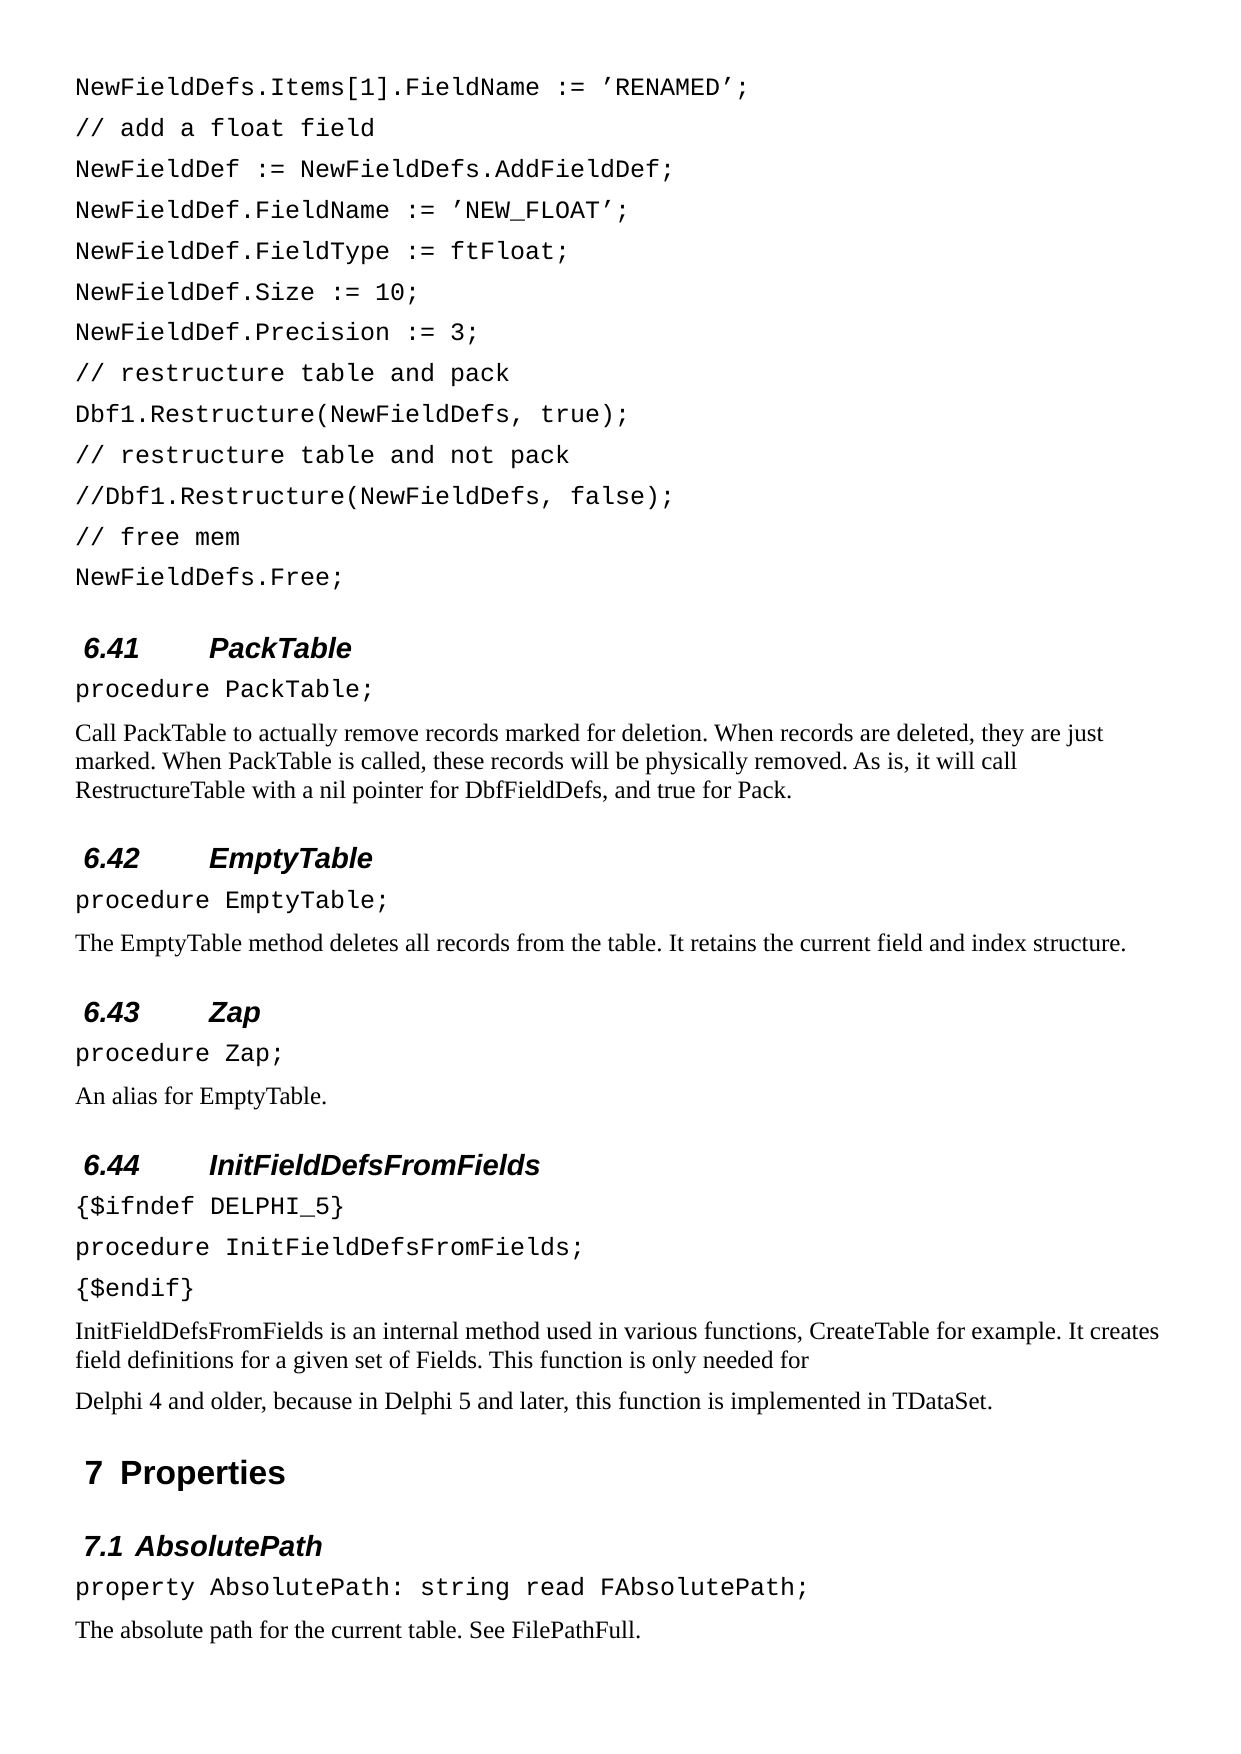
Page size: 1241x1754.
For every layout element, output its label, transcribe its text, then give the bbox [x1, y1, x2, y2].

text procedure PackTable; [75, 677, 1165, 705]
text {$ifndef DELPHI_5} [75, 1194, 1165, 1222]
text procedure EmptyTable; [75, 887, 1165, 916]
text NewFieldDefs.Free; [75, 565, 1165, 593]
text Call PackTable to actually remove records marked for deletion. When records are deleted, they are just marked. When PackTable is called, these records will be physically removed. As is, it will call RestructureTable with a nil pointer for DbfFieldDefs, and true for Pack. [75, 718, 1165, 804]
subtitle PackTable [75, 631, 1165, 664]
text The absolute path for the current table. See FilePathFull. [75, 1616, 1165, 1644]
subtitle Properties [75, 1452, 1165, 1491]
text {$endif} [75, 1275, 1165, 1304]
text NewFieldDef := NewFieldDefs.AddFieldDef; [75, 157, 1165, 185]
text //Dbf1.Restructure(NewFieldDefs, false); [75, 483, 1165, 512]
text Dbf1.Restructure(NewFieldDefs, true); [75, 402, 1165, 430]
text NewFieldDef.Precision := 3; [75, 320, 1165, 348]
text // restructure table and pack [75, 361, 1165, 389]
subtitle InitFieldDefsFromFields [75, 1148, 1165, 1181]
text NewFieldDefs.Items[1].FieldName := ’RENAMED’; [75, 75, 1165, 103]
text NewFieldDef.FieldType := ftFloat; [75, 238, 1165, 267]
subtitle Zap [75, 994, 1165, 1028]
text // free mem [75, 524, 1165, 552]
text Delphi 4 and older, because in Delphi 5 and later, this function is implemented in TDataSet. [75, 1386, 1165, 1415]
text NewFieldDef.Size := 10; [75, 279, 1165, 307]
text An alias for EmptyTable. [75, 1081, 1165, 1110]
text property AbsolutePath: string read FAbsolutePath; [75, 1575, 1165, 1603]
text procedure Zap; [75, 1041, 1165, 1069]
text NewFieldDef.FieldName := ’NEW_FLOAT’; [75, 197, 1165, 226]
text // add a float field [75, 116, 1165, 144]
text procedure InitFieldDefsFromFields; [75, 1234, 1165, 1263]
text The EmptyTable method deletes all records from the table. It retains the current field and index structure. [75, 928, 1165, 957]
text // restructure table and not pack [75, 442, 1165, 471]
subtitle EmptyTable [75, 841, 1165, 875]
subtitle AbsolutePath [75, 1529, 1165, 1562]
text InitFieldDefsFromFields is an internal method used in various functions, CreateTable for example. It creates field definitions for a given set of Fields. This function is only needed for [75, 1316, 1165, 1374]
